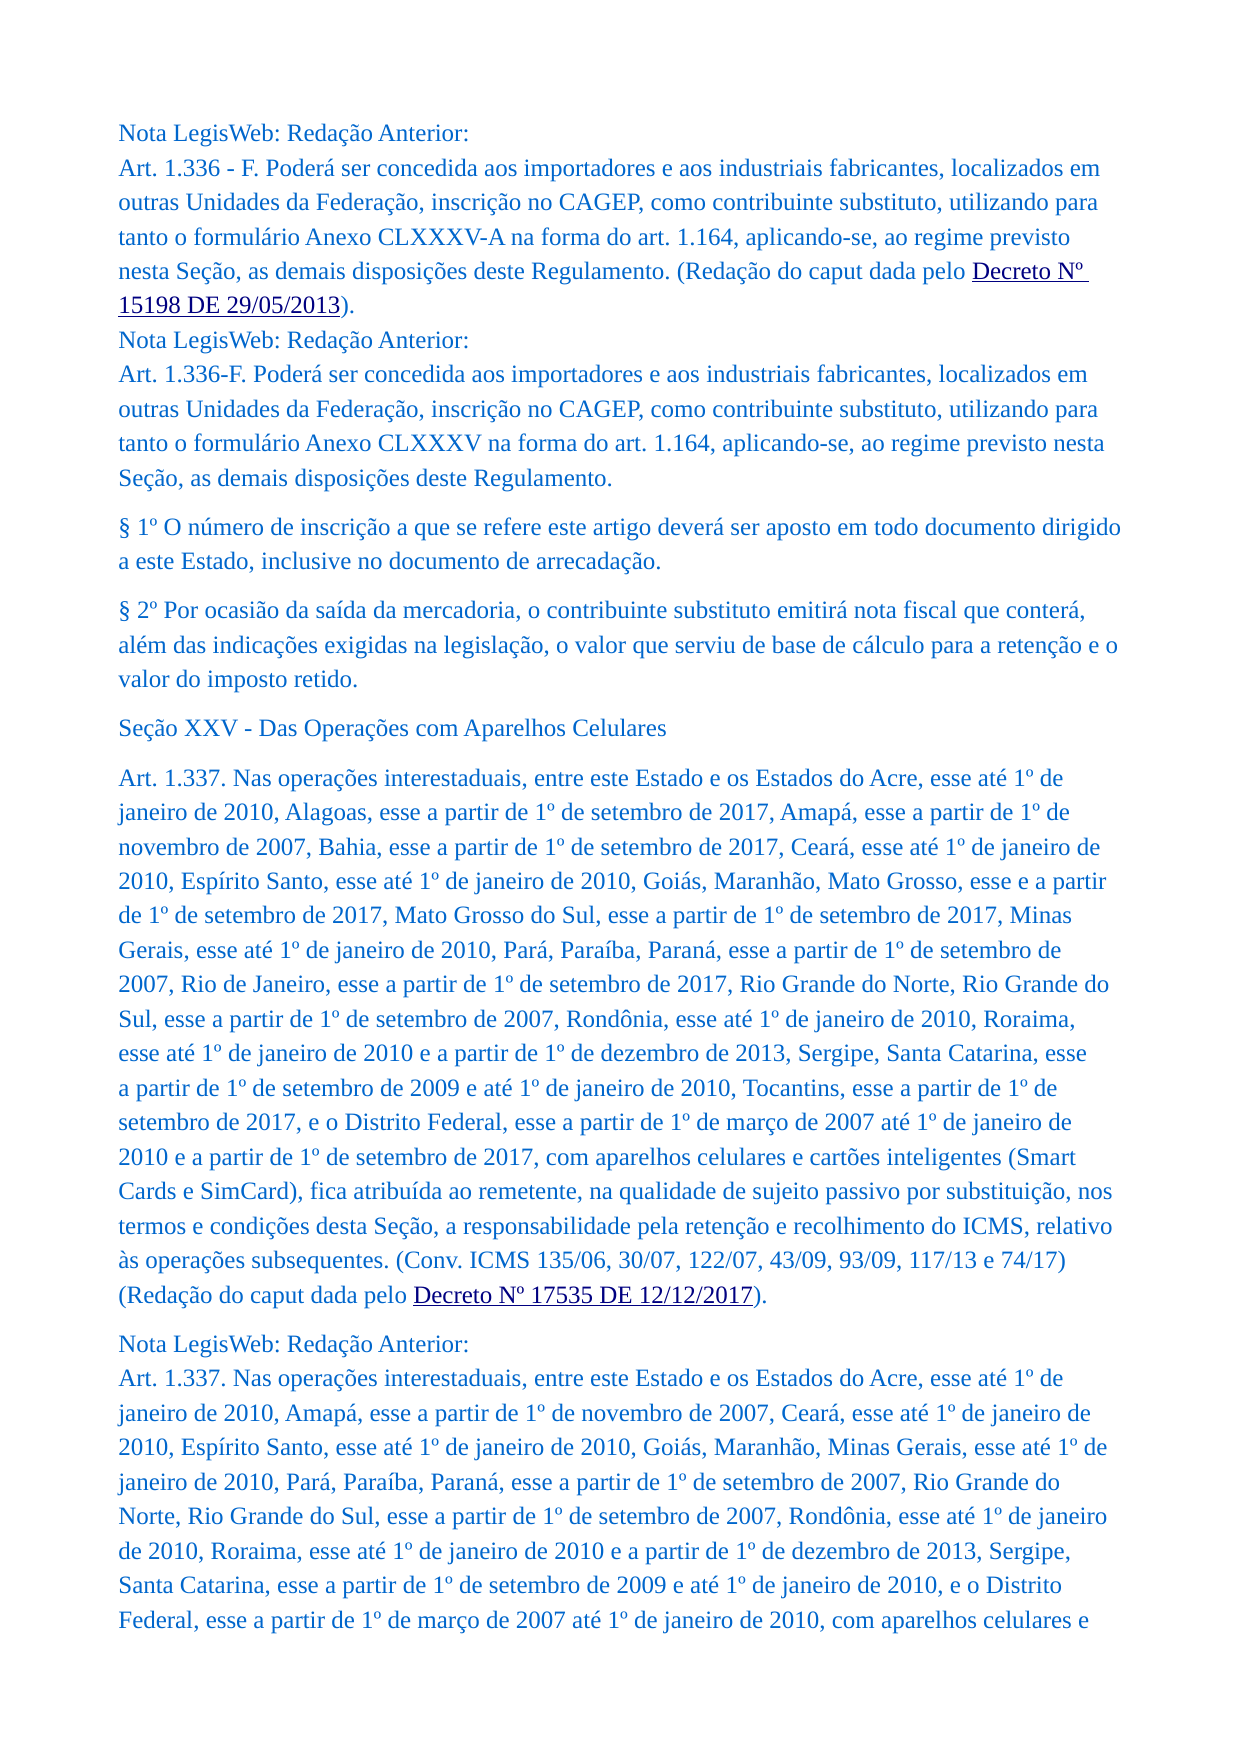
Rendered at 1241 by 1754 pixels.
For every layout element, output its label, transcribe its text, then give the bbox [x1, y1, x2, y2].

text Nota LegisWeb: Redação Anterior: Art. 1.336 - F. Poderá ser concedida aos importadores e aos industriais fabricantes, localizados em outras Unidades da Federação, inscrição no CAGEP, como contribuinte substituto, utilizando para tanto o formulário Anexo CLXXXV-A na forma do art. 1.164, aplicando-se, ao regime previsto nesta Seção, as demais disposições deste Regulamento. (Redação do caput dada pelo Decreto Nº 15198 DE 29/05/2013). [118, 118, 1122, 319]
text Nota LegisWeb: Redação Anterior: Art. 1.337. Nas operações interestaduais, entre este Estado e os Estados do Acre, esse até 1º de janeiro de 2010, Amapá, esse a partir de 1º de novembro de 2007, Ceará, esse até 1º de janeiro de 2010, Espírito Santo, esse até 1º de janeiro de 2010, Goiás, Maranhão, Minas Gerais, esse até 1º de janeiro de 2010, Pará, Paraíba, Paraná, esse a partir de 1º de setembro de 2007, Rio Grande do Norte, Rio Grande do Sul, esse a partir de 1º de setembro de 2007, Rondônia, esse até 1º de janeiro de 2010, Roraima, esse até 1º de janeiro de 2010 e a partir de 1º de dezembro de 2013, Sergipe, Santa Catarina, esse a partir de 1º de setembro de 2009 e até 1º de janeiro de 2010, e o Distrito Federal, esse a partir de 1º de março de 2007 até 1º de janeiro de 2010, com aparelhos celulares e [118, 1329, 1122, 1633]
text Seção XXV - Das Operações com Aparelhos Celulares [118, 713, 1122, 742]
text § 1º O número de inscrição a que se refere este artigo deverá ser aposto em todo documento dirigido a este Estado, inclusive no documento de arrecadação. [118, 512, 1122, 575]
text Nota LegisWeb: Redação Anterior: Art. 1.336-F. Poderá ser concedida aos importadores e aos industriais fabricantes, localizados em outras Unidades da Federação, inscrição no CAGEP, como contribuinte substituto, utilizando para tanto o formulário Anexo CLXXXV na forma do art. 1.164, aplicando-se, ao regime previsto nesta Seção, as demais disposições deste Regulamento. [118, 325, 1122, 492]
text Art. 1.337. Nas operações interestaduais, entre este Estado e os Estados do Acre, esse até 1º de janeiro de 2010, Alagoas, esse a partir de 1º de setembro de 2017, Amapá, esse a partir de 1º de novembro de 2007, Bahia, esse a partir de 1º de setembro de 2017, Ceará, esse até 1º de janeiro de 2010, Espírito Santo, esse até 1º de janeiro de 2010, Goiás, Maranhão, Mato Grosso, esse e a partir de 1º de setembro de 2017, Mato Grosso do Sul, esse a partir de 1º de setembro de 2017, Minas Gerais, esse até 1º de janeiro de 2010, Pará, Paraíba, Paraná, esse a partir de 1º de setembro de 2007, Rio de Janeiro, esse a partir de 1º de setembro de 2017, Rio Grande do Norte, Rio Grande do Sul, esse a partir de 1º de setembro de 2007, Rondônia, esse até 1º de janeiro de 2010, Roraima, esse até 1º de janeiro de 2010 e a partir de 1º de dezembro de 2013, Sergipe, Santa Catarina, esse a partir de 1º de setembro de 2009 e até 1º de janeiro de 2010, Tocantins, esse a partir de 1º de setembro de 2017, e o Distrito Federal, esse a partir de 1º de março de 2007 até 1º de janeiro de 2010 e a partir de 1º de setembro de 2017, com aparelhos celulares e cartões inteligentes (Smart Cards e SimCard), fica atribuída ao remetente, na qualidade de sujeito passivo por substituição, nos termos e condições desta Seção, a responsabilidade pela retenção e recolhimento do ICMS, relativo às operações subsequentes. (Conv. ICMS 135/06, 30/07, 122/07, 43/09, 93/09, 117/13 e 74/17) (Redação do caput dada pelo Decreto Nº 17535 DE 12/12/2017). [118, 763, 1122, 1308]
text § 2º Por ocasião da saída da mercadoria, o contribuinte substituto emitirá nota fiscal que conterá, além das indicações exigidas na legislação, o valor que serviu de base de cálculo para a retenção e o valor do imposto retido. [118, 596, 1122, 693]
